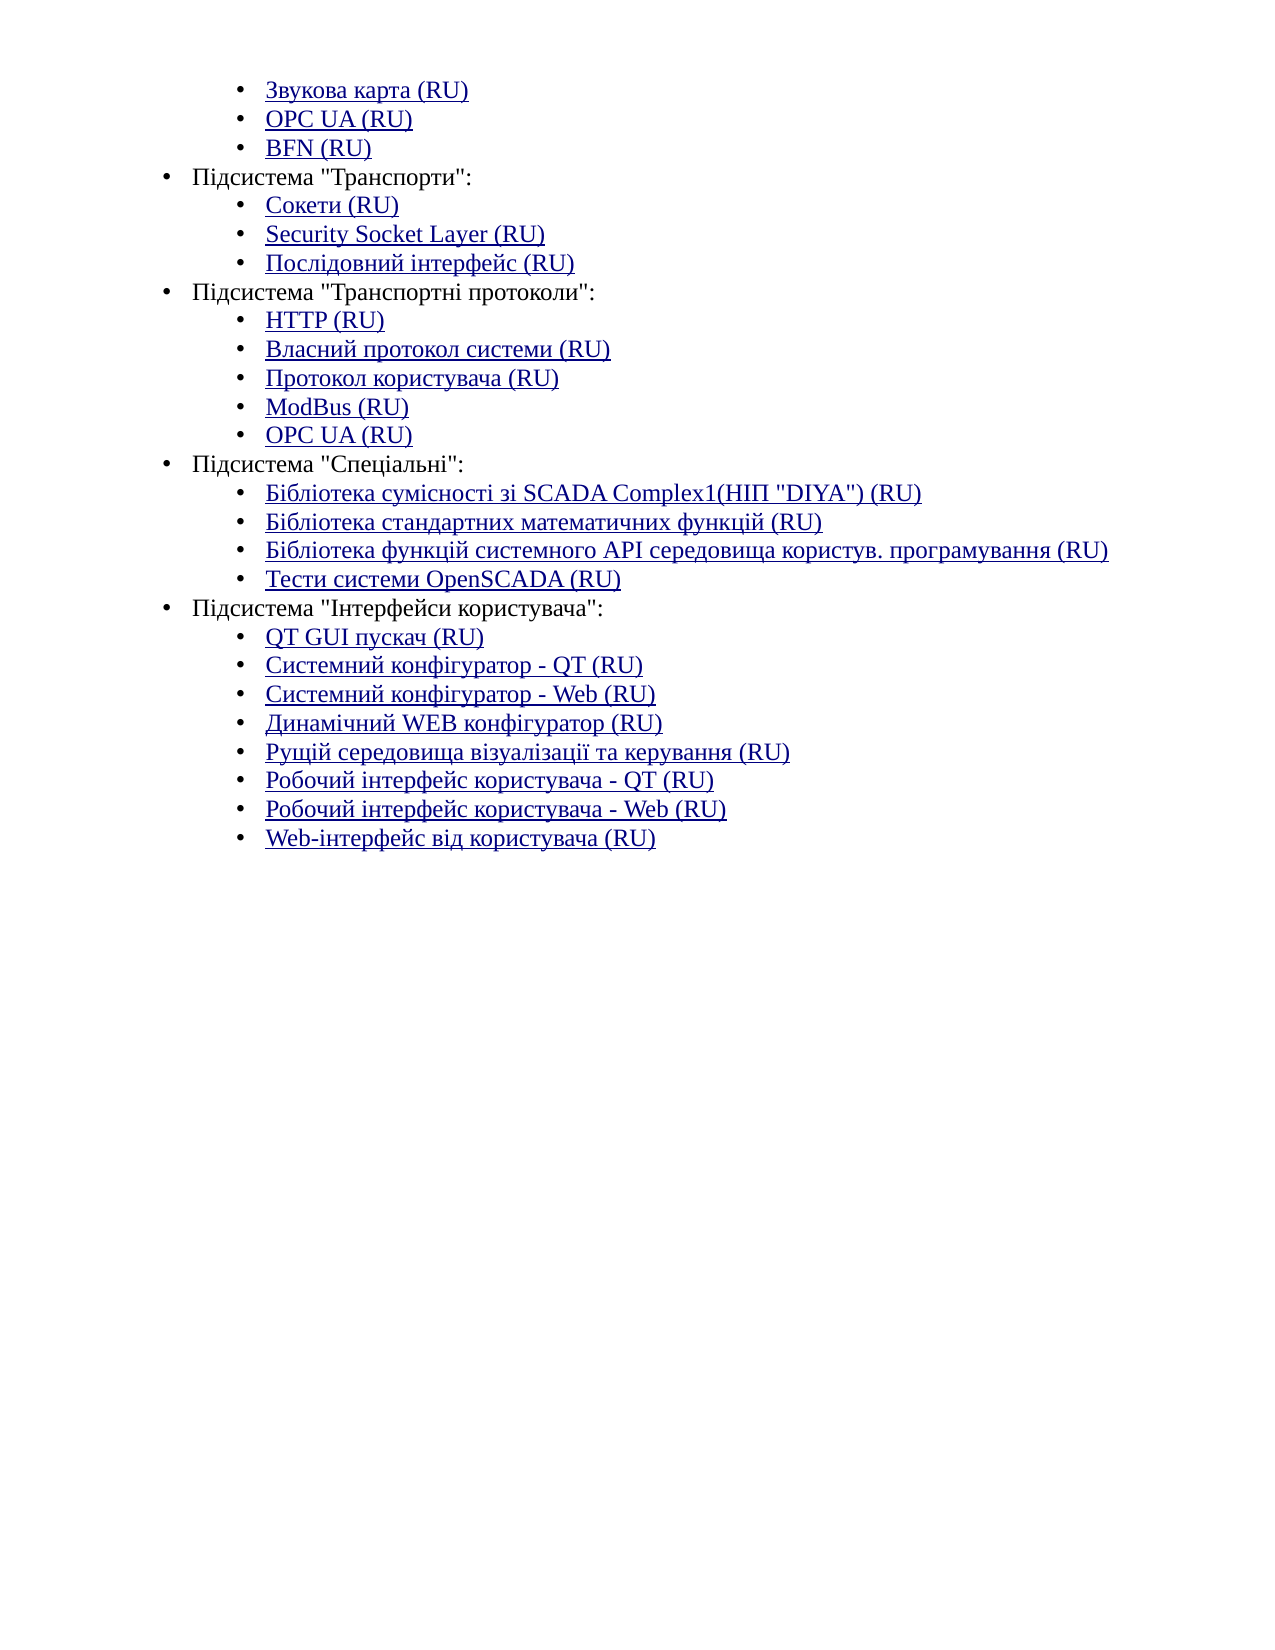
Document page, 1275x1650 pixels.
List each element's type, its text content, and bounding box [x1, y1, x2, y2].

list Сокети (RU) [236, 191, 1194, 219]
list OPC UA (RU) [236, 421, 1194, 449]
list QT GUI пускач (RU) [236, 622, 1194, 651]
list Бібліотека стандартних математичних функцій (RU) [236, 507, 1194, 536]
list Підсистема "Транспортні протоколи": [162, 277, 1194, 306]
list Протокол користувача (RU) [236, 363, 1194, 392]
list Системний конфігуратор - QT (RU) [236, 651, 1194, 679]
list OPC UA (RU) [236, 104, 1194, 133]
list Тести системи OpenSCADA (RU) [236, 564, 1194, 593]
list Послідовний інтерфейс (RU) [236, 248, 1194, 277]
list HTTP (RU) [236, 306, 1194, 334]
list Динамічний WEB конфігуратор (RU) [236, 708, 1194, 737]
list Підсистема "Інтерфейси користувача": [162, 593, 1194, 622]
list Робочий інтерфейс користувача - QT (RU) [236, 766, 1194, 794]
list Бібліотека сумісності зі SCADA Complex1(НІП "DIYA") (RU) [236, 478, 1194, 507]
list Рущій середовища візуалізації та керування (RU) [236, 737, 1194, 766]
list Звукова карта (RU) [236, 76, 1194, 104]
list Робочий інтерфейс користувача - Web (RU) [236, 794, 1194, 823]
list Web-інтерфейс від користувача (RU) [236, 823, 1194, 881]
list ModBus (RU) [236, 392, 1194, 421]
list Security Socket Layer (RU) [236, 219, 1194, 248]
list BFN (RU) [236, 133, 1194, 162]
list Підсистема "Спеціальні": [162, 449, 1194, 478]
list Підсистема "Транспорти": [162, 162, 1194, 191]
list Бібліотека функцій системного API середовища користув. програмування (RU) [236, 536, 1194, 564]
list Системний конфігуратор - Web (RU) [236, 679, 1194, 708]
list Власний протокол системи (RU) [236, 334, 1194, 363]
